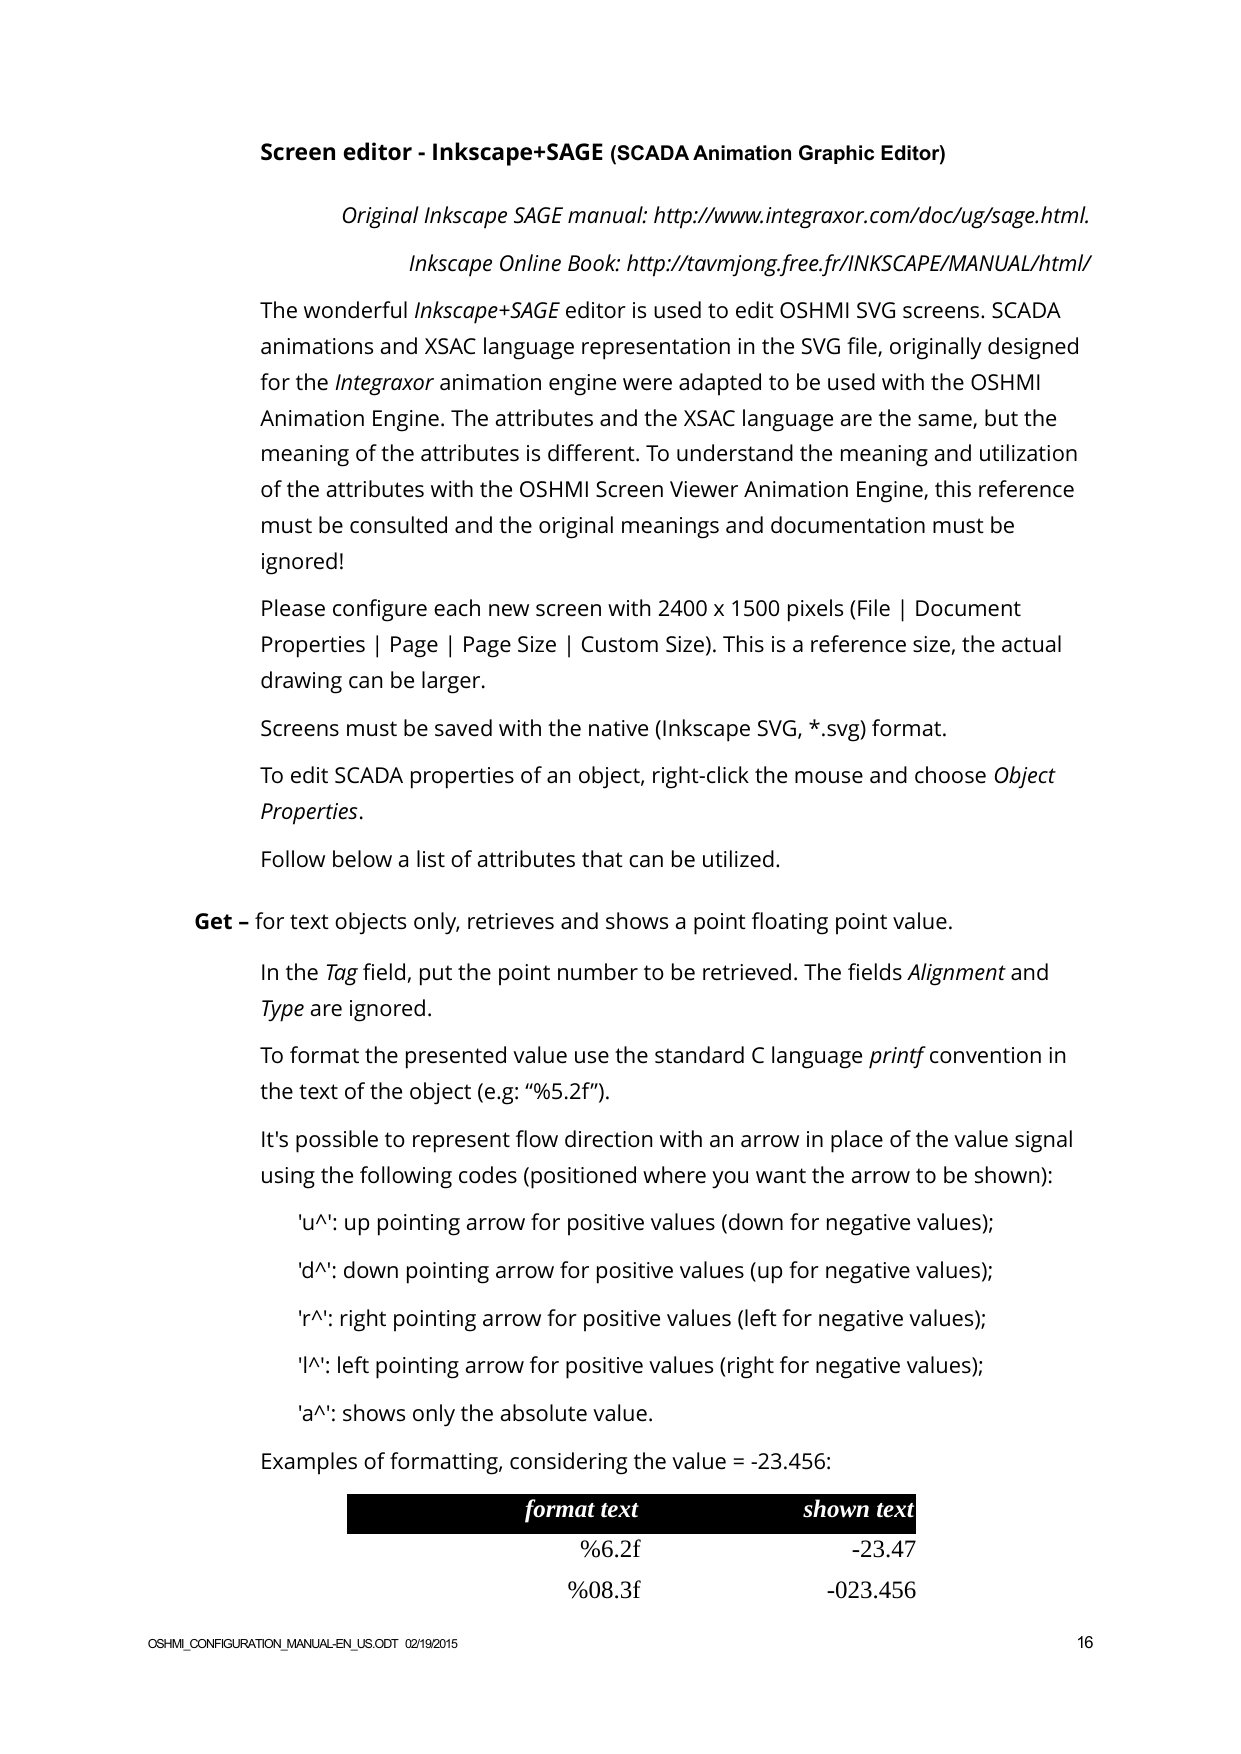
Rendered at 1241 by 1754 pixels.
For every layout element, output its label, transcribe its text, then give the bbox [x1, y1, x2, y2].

text In the Tag field, put the point number to be retrieved. The fields Alignment and Type are ignored. [260, 957, 1093, 1023]
text 'r^': right pointing arrow for positive values (left for negative values); [260, 1303, 1093, 1333]
text Examples of formatting, considering the value = -23.456: [260, 1446, 1093, 1476]
subtitle Screen editor - Inkscape+SAGE (SCADA Animation Graphic Editor) [260, 136, 1093, 167]
text 'l^': left pointing arrow for positive values (right for negative values); [260, 1351, 1093, 1380]
text Get – for text objects only, retrieves and shows a point floating point value. [194, 906, 1093, 936]
text 'd^': down pointing arrow for positive values (up for negative values); [260, 1255, 1093, 1285]
table_header format text [347, 1495, 646, 1534]
text Original Inkscape SAGE manual: http://www.integraxor.com/doc/ug/sage.html. [260, 200, 1093, 230]
text Screens must be saved with the native (Inkscape SVG, *.svg) format. [260, 712, 1093, 742]
table_header shown text [646, 1495, 916, 1534]
text To format the presented value use the standard C language printf convention in the text of the object (e.g: “%5.2f”). [260, 1041, 1093, 1106]
text To edit SCADA properties of an object, right-click the mouse and choose Object Properties. [260, 760, 1093, 826]
text The wonderful Inkscape+SAGE editor is used to edit OSHMI SVG screens. SCADA animations and XSAC language representation in the SVG file, originally designed for the Integraxor animation engine were adapted to be used with the OSHMI Animation Engine. The attributes and the XSAC language are the same, but the meaning of the attributes is different. To understand the meaning and utilization of the attributes with the OSHMI Screen Viewer Animation Engine, this reference must be consulted and the original meanings and documentation must be ignored! [260, 296, 1093, 575]
table_cell %6.2f [347, 1535, 646, 1575]
text It's possible to represent flow direction with an arrow in place of the value signal using the following codes (positioned where you want the arrow to be shown): [260, 1124, 1093, 1189]
text Follow below a list of attributes that can be utilized. [260, 844, 1093, 873]
table_cell -23.47 [646, 1535, 916, 1575]
text Inkscape Online Book: http://tavmjong.free.fr/INKSCAPE/MANUAL/html/ [260, 248, 1093, 278]
table_cell %08.3f [347, 1575, 646, 1616]
text 'a^': shows only the absolute value. [260, 1398, 1093, 1428]
text 'u^': up pointing arrow for positive values (down for negative values); [260, 1207, 1093, 1237]
table_cell -023.456 [646, 1575, 916, 1616]
text Please configure each new screen with 2400 x 1500 pixels (File | Document Properties | Page | Page Size | Custom Size). This is a reference size, the actual drawing can be larger. [260, 593, 1093, 694]
